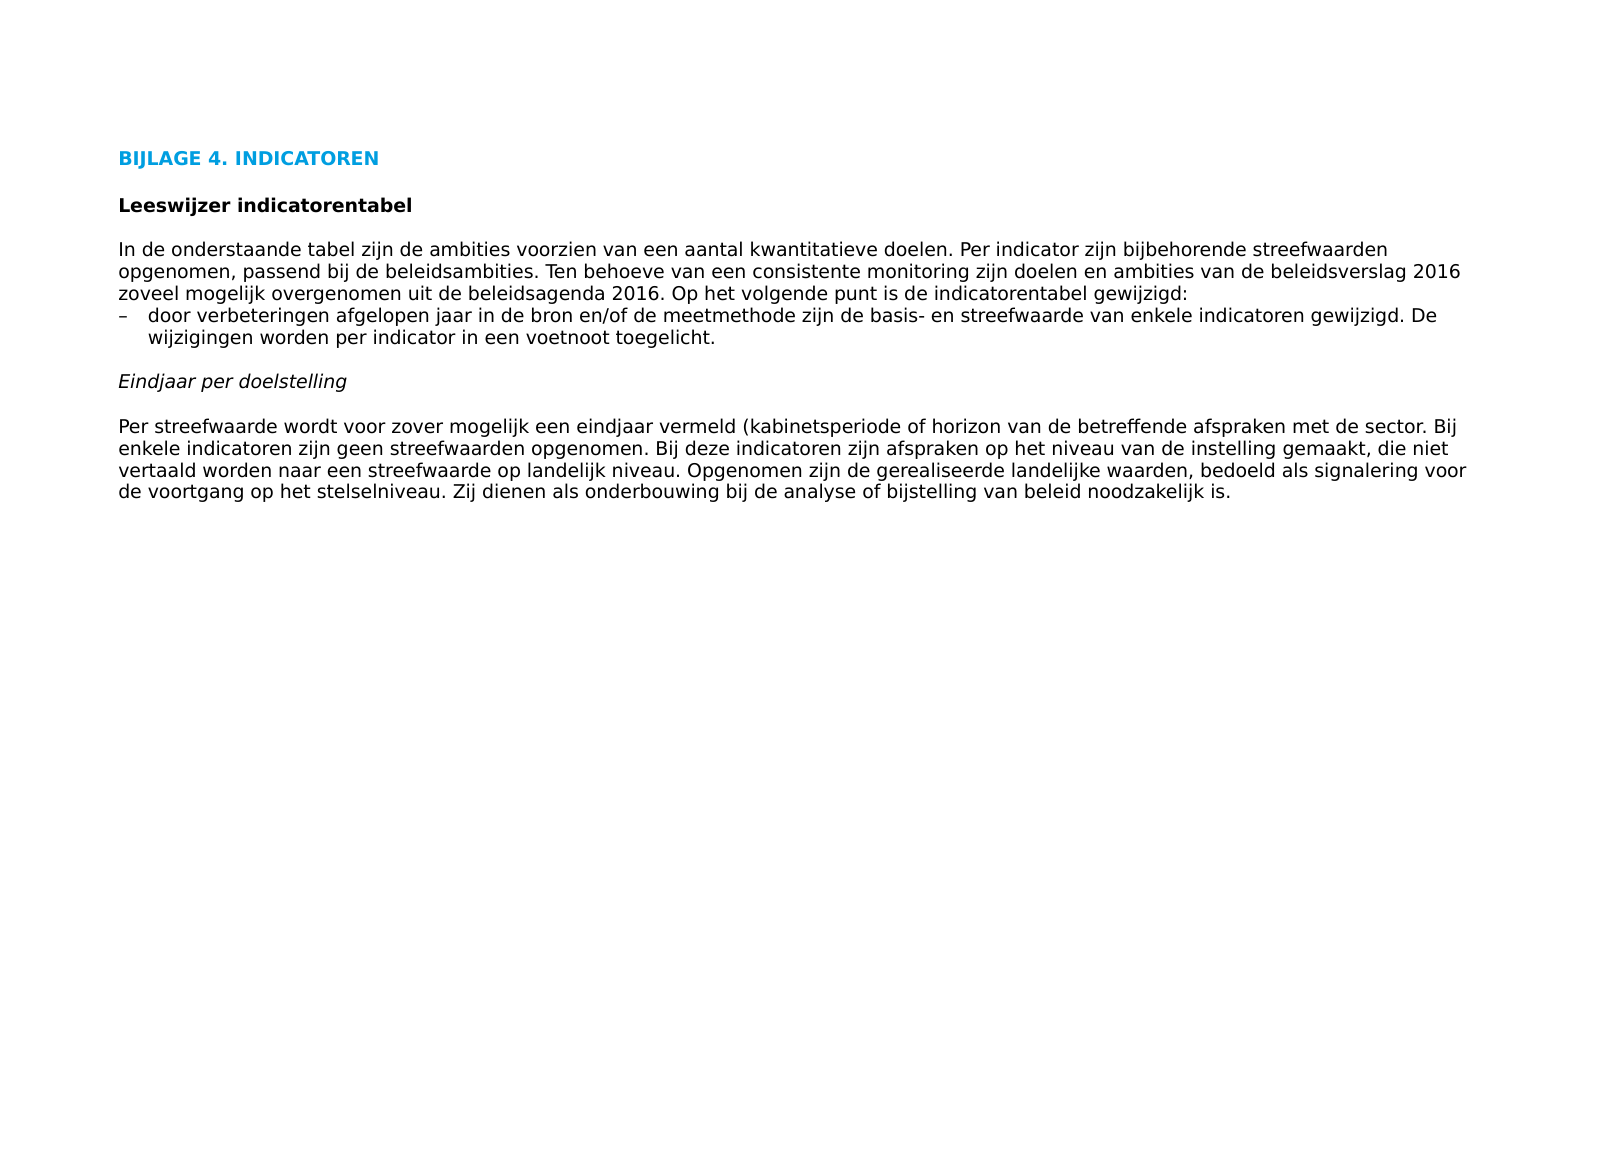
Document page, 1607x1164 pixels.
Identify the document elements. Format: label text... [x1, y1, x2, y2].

text – door verbeteringen afgelopen jaar in de bron en/of de meetmethode zijn de basis- en streefwaarde van enkele indicatoren gewijzigd. De wijzigingen worden per indicator in een voetnoot toegelicht. [118, 305, 1488, 349]
subtitle BIJLAGE 4. INDICATOREN [118, 148, 1488, 170]
text In de onderstaande tabel zijn de ambities voorzien van een aantal kwantitatieve doelen. Per indicator zijn bijbehorende streefwaarden opgenomen, passend bij de beleidsambities. Ten behoeve van een consistente monitoring zijn doelen en ambities van de beleidsverslag 2016 zoveel mogelijk overgenomen uit de beleidsagenda 2016. Op het volgende punt is de indicatorentabel gewijzigd: [118, 239, 1488, 305]
subtitle Leeswijzer indicatorentabel [118, 195, 1488, 217]
subtitle Eindjaar per doelstelling [118, 371, 1488, 393]
text Per streefwaarde wordt voor zover mogelijk een eindjaar vermeld (kabinetsperiode of horizon van de betreffende afspraken met de sector. Bij enkele indicatoren zijn geen streefwaarden opgenomen. Bij deze indicatoren zijn afspraken op het niveau van de instelling gemaakt, die niet vertaald worden naar een streefwaarde op landelijk niveau. Opgenomen zijn de gerealiseerde landelijke waarden, bedoeld als signalering voor de voortgang op het stelselniveau. Zij dienen als onderbouwing bij de analyse of bijstelling van beleid noodzakelijk is. [118, 416, 1488, 503]
